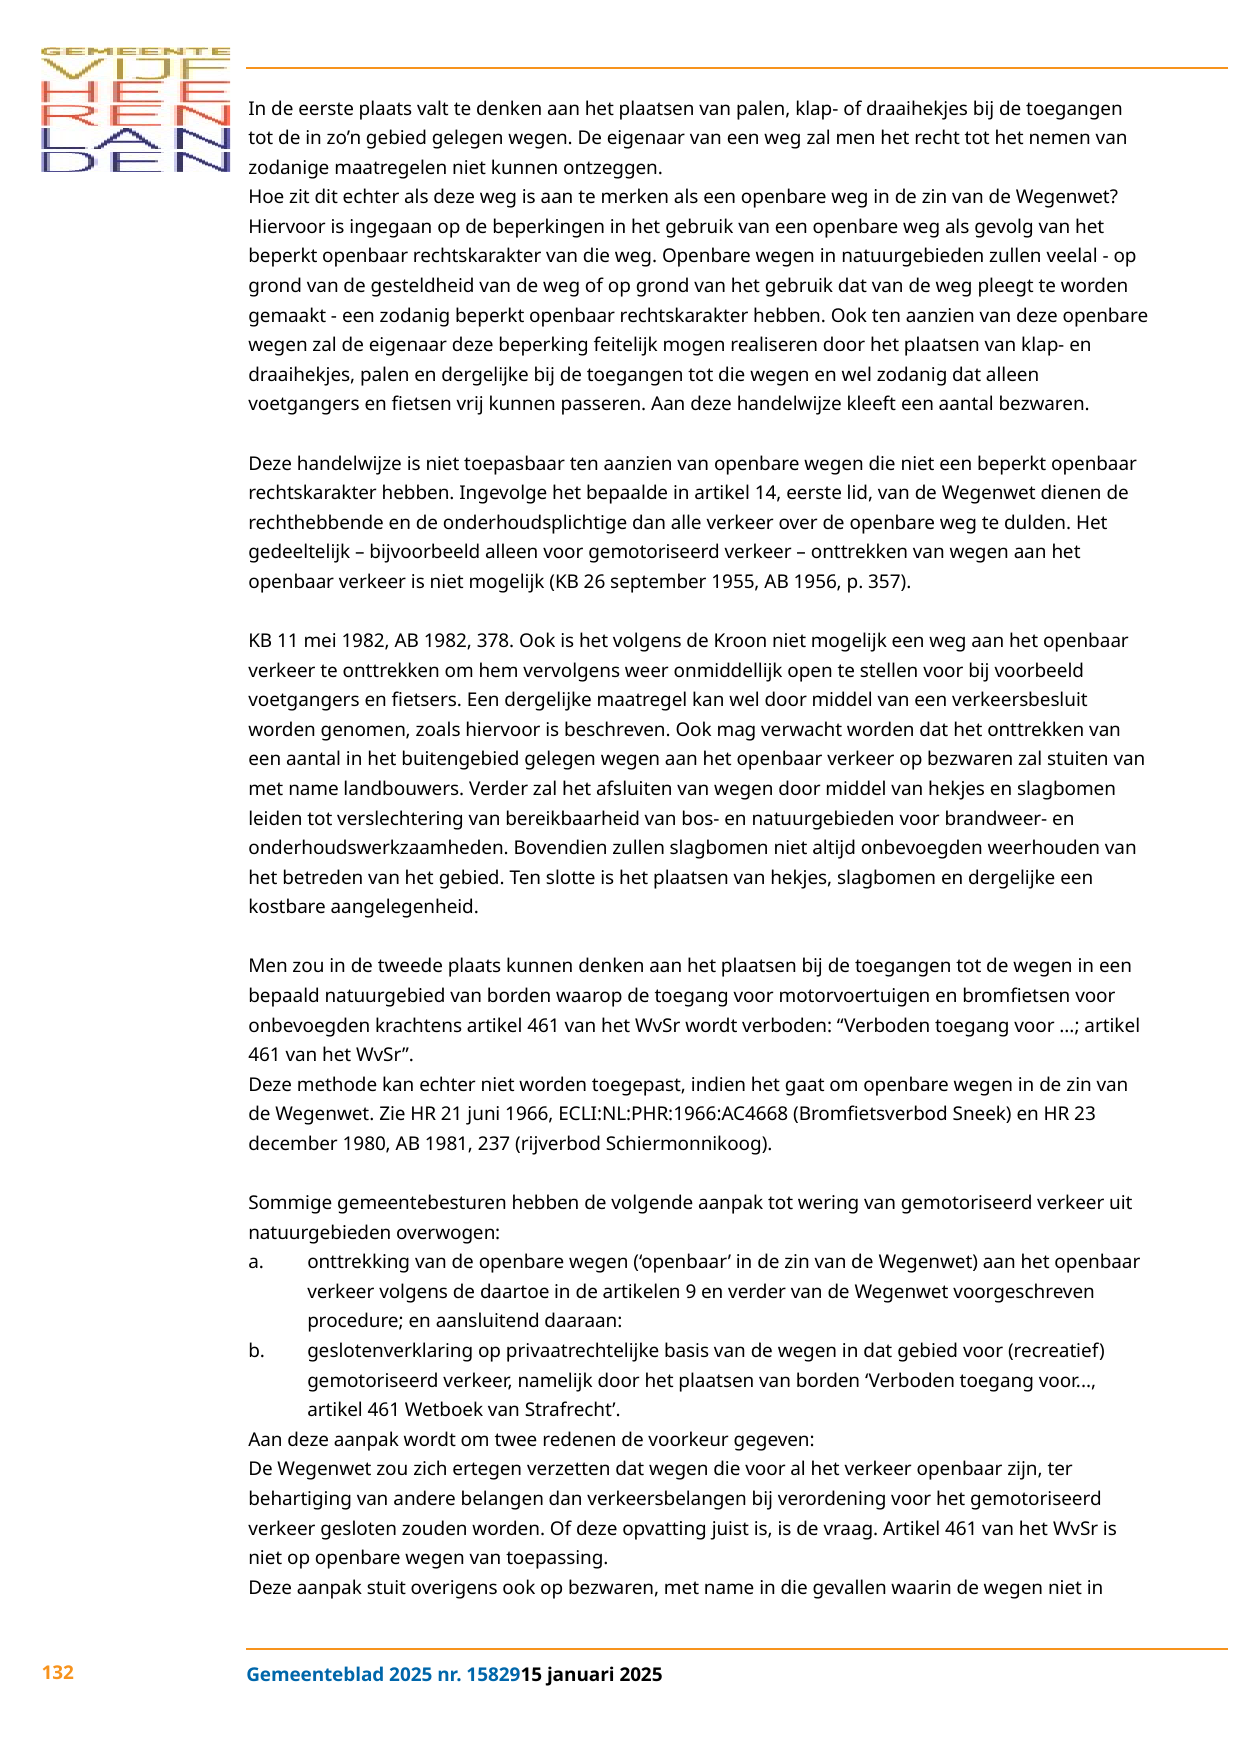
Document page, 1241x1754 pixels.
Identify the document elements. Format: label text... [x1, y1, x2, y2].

text Men zou in de tweede plaats kunnen denken aan het plaatsen bij de toegangen tot de wegen in een bepaald natuurgebied van borden waarop de toegang voor motorvoertuigen en bromfietsen voor onbevoegden krachtens artikel 461 van het WvSr wordt verboden: “Verboden toegang voor ...; artikel 461 van het WvSr”. [248, 953, 1152, 1067]
text Sommige gemeentebesturen hebben de volgende aanpak tot wering van gemotoriseerd verkeer uit natuurgebieden overwogen: [248, 1189, 1152, 1245]
text Deze methode kan echter niet worden toegepast, indien het gaat om openbare wegen in de zin van de Wegenwet. Zie HR 21 juni 1966, ECLI:NL:PHR:1966:AC4668 (Bromfietsverbod Sneek) en HR 23 december 1980, AB 1981, 237 (rijverbod Schiermonnikoog). [248, 1071, 1152, 1156]
text Deze handelwijze is niet toepasbaar ten aanzien van openbare wegen die niet een beperkt openbaar rechtskarakter hebben. Ingevolge het bepaalde in artikel 14, eerste lid, van de Wegenwet dienen de rechthebbende en de onderhoudsplichtige dan alle verkeer over de openbare weg te dulden. Het gedeeltelijk – bijvoorbeeld alleen voor gemotoriseerd verkeer – onttrekken van wegen aan het openbaar verkeer is niet mogelijk (KB 26 september 1955, AB 1956, p. 357). [248, 450, 1152, 594]
picture [41, 47, 231, 172]
text De Wegenwet zou zich ertegen verzetten dat wegen die voor al het verkeer openbaar zijn, ter behartiging van andere belangen dan verkeersbelangen bij verordening voor het gemotoriseerd verkeer gesloten zouden worden. Of deze opvatting juist is, is de vraag. Artikel 461 van het WvSr is niet op openbare wegen van toepassing. [248, 1456, 1152, 1570]
list geslotenverklaring op privaatrechtelijke basis van de wegen in dat gebied voor (recreatief) gemotoriseerd verkeer, namelijk door het plaatsen van borden ‘Verboden toegang voor..., artikel 461 Wetboek van Strafrecht’. [248, 1337, 1152, 1422]
text Deze aanpak stuit overigens ook op bezwaren, met name in die gevallen waarin de wegen niet in [248, 1574, 1152, 1600]
text Aan deze aanpak wordt om twee redenen de voorkeur gegeven: [248, 1426, 1152, 1452]
text KB 11 mei 1982, AB 1982, 378. Ook is het volgens de Kroon niet mogelijk een weg aan het openbaar verkeer te onttrekken om hem vervolgens weer onmiddellijk open te stellen voor bij voorbeeld voetgangers en fietsers. Een dergelijke maatregel kan wel door middel van een verkeersbesluit worden genomen, zoals hiervoor is beschreven. Ook mag verwacht worden dat het onttrekken van een aantal in het buitengebied gelegen wegen aan het openbaar verkeer op bezwaren zal stuiten van met name landbouwers. Verder zal het afsluiten van wegen door middel van hekjes en slagbomen leiden tot verslechtering van bereikbaarheid van bos- en natuurgebieden voor brandweer- en onderhoudswerkzaamheden. Bovendien zullen slagbomen niet altijd onbevoegden weerhouden van het betreden van het gebied. Ten slotte is het plaatsen van hekjes, slagbomen en dergelijke een kostbare aangelegenheid. [248, 627, 1152, 919]
list onttrekking van de openbare wegen (‘openbaar’ in de zin van de Wegenwet) aan het openbaar verkeer volgens de daartoe in de artikelen 9 en verder van de Wegenwet voorgeschreven procedure; en aansluitend daaraan: [248, 1248, 1152, 1333]
text In de eerste plaats valt te denken aan het plaatsen van palen, klap- of draaihekjes bij de toegangen tot de in zo’n gebied gelegen wegen. De eigenaar van een weg zal men het recht tot het nemen van zodanige maatregelen niet kunnen ontzeggen. [248, 95, 1152, 180]
text Hoe zit dit echter als deze weg is aan te merken als een openbare weg in de zin van de Wegenwet? Hiervoor is ingegaan op de beperkingen in het gebruik van een openbare weg als gevolg van het beperkt openbaar rechtskarakter van die weg. Openbare wegen in natuurgebieden zullen veelal - op grond van de gesteldheid van de weg of op grond van het gebruik dat van de weg pleegt te worden gemaakt - een zodanig beperkt openbaar rechtskarakter hebben. Ook ten aanzien van deze openbare wegen zal de eigenaar deze beperking feitelijk mogen realiseren door het plaatsen van klap- en draaihekjes, palen en dergelijke bij de toegangen tot die wegen en wel zodanig dat alleen voetgangers en fietsen vrij kunnen passeren. Aan deze handelwijze kleeft een aantal bezwaren. [248, 183, 1152, 416]
